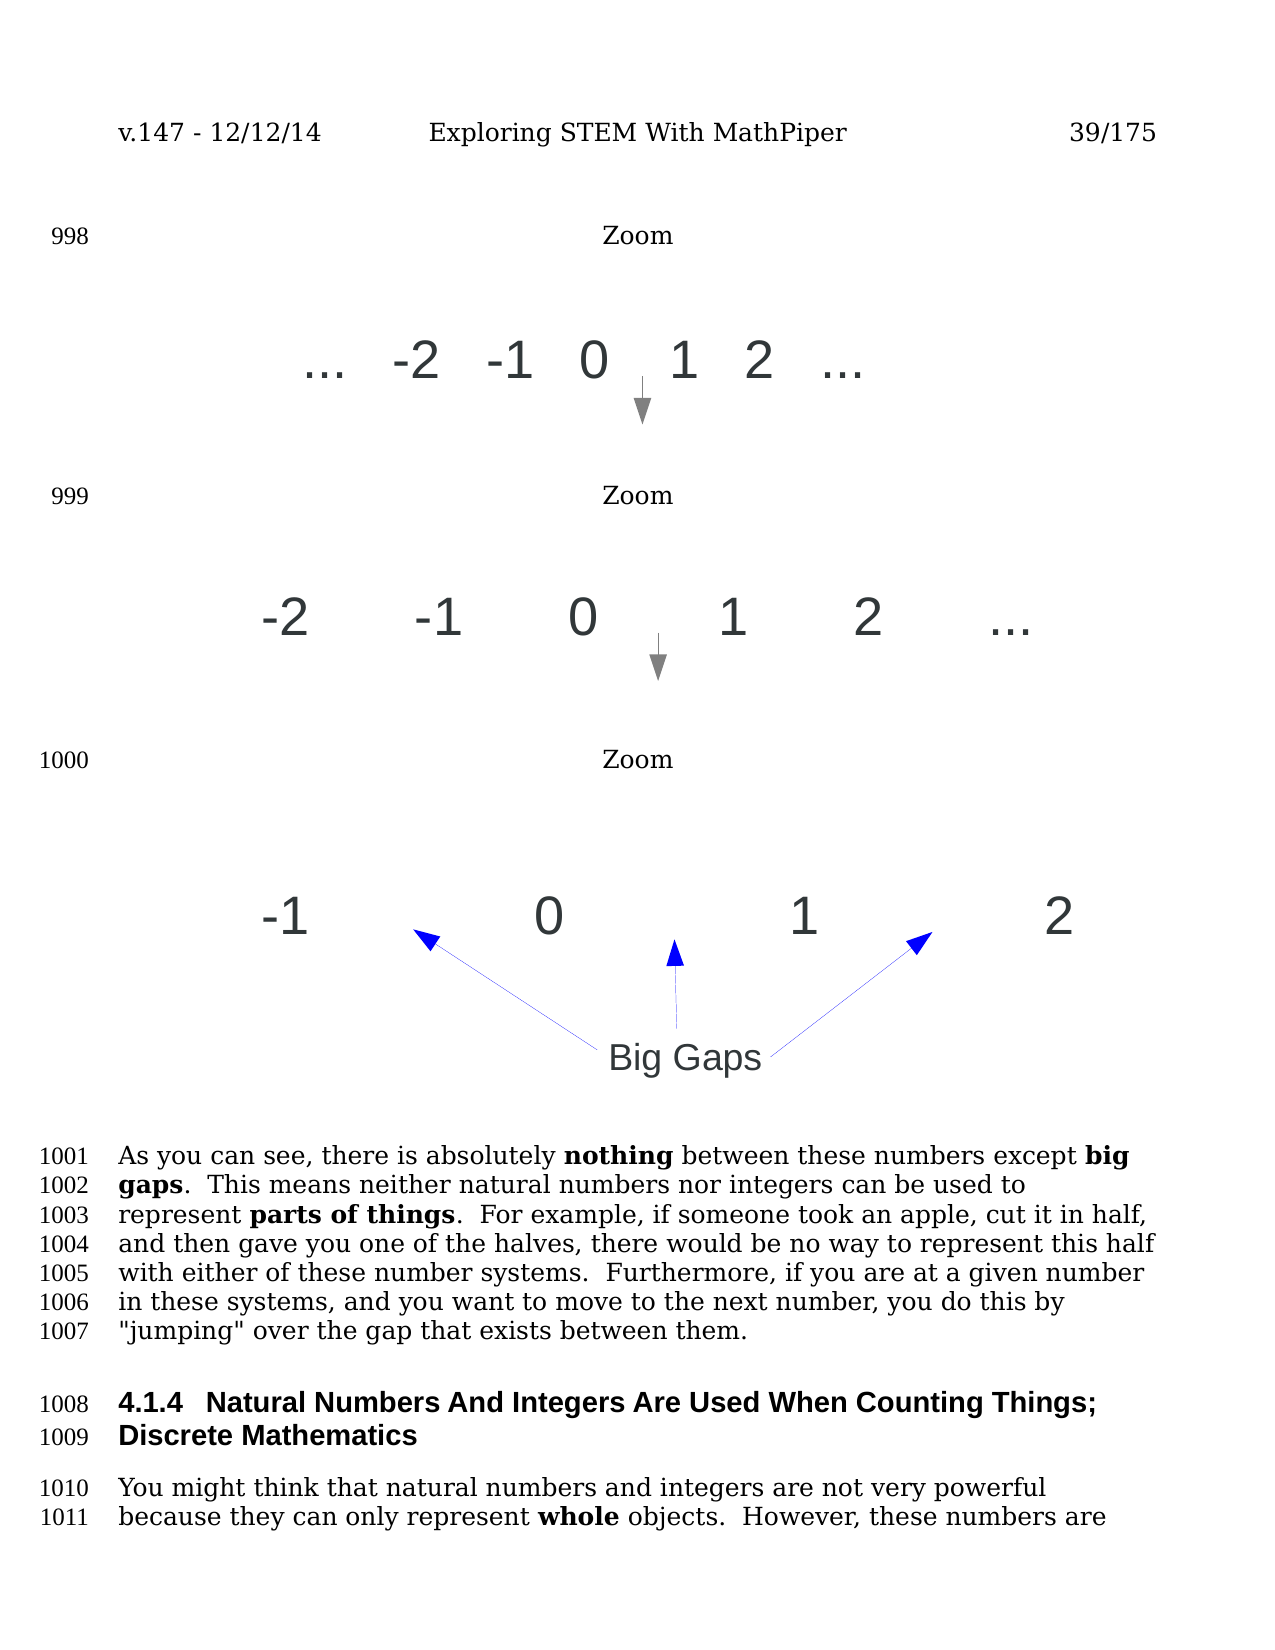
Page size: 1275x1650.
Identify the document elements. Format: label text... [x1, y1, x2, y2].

text Zoom [118, 481, 1157, 511]
text You might think that natural numbers and integers are not very powerful because they can only represent whole objects. However, these numbers are [118, 1473, 1157, 1531]
subtitle Natural Numbers And Integers Are Used When Counting Things; Discrete Mathematics [118, 1385, 1157, 1452]
text Zoom [118, 221, 1157, 250]
text As you can see, there is absolutely nothing between these numbers except big gaps. This means neither natural numbers nor integers can be used to represent parts of things. For example, if someone took an apple, cut it in half, and then gave you one of the halves, there would be no way to represent this half with either of these number systems. Furthermore, if you are at a given number in these systems, and you want to move to the next number, you do this by "jumping" over the gap that exists between them. [118, 1141, 1157, 1346]
text Zoom [118, 745, 1157, 774]
